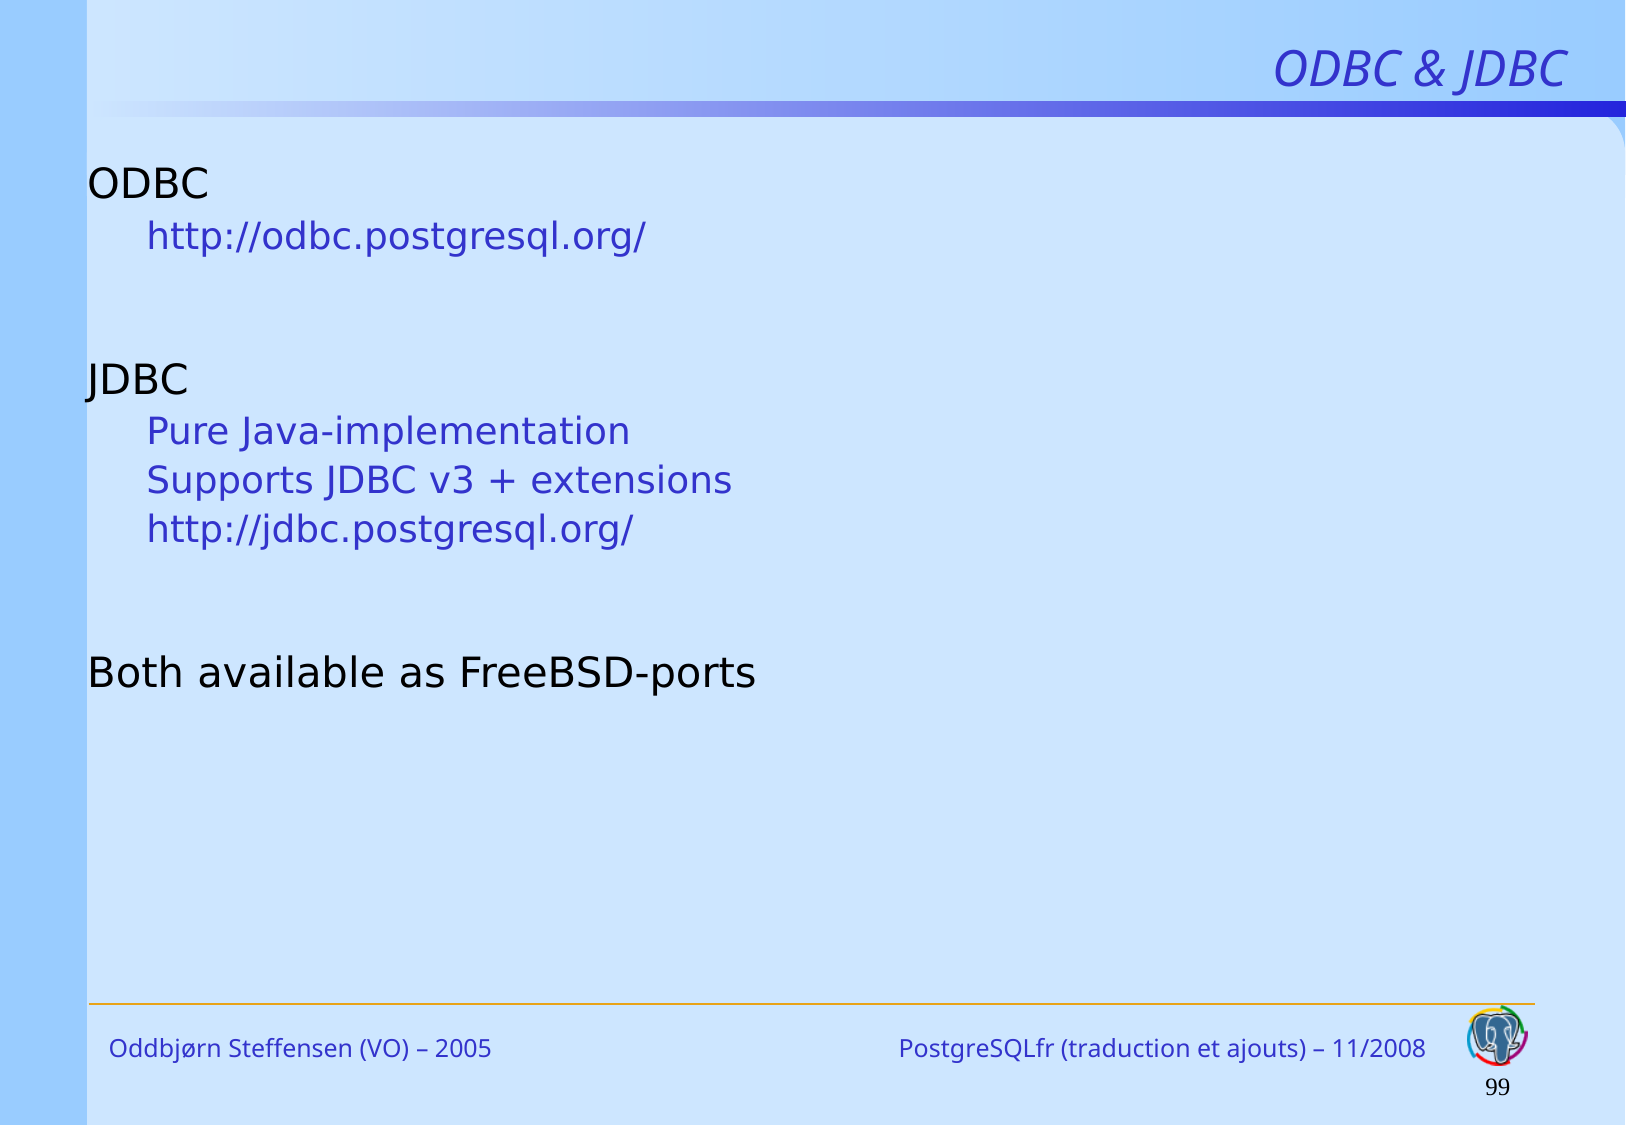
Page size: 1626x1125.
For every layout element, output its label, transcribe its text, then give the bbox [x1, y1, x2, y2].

picture [1467, 1005, 1528, 1066]
title ODBC & JDBC [172, 0, 1567, 134]
list ODBC http://odbc.postgresql.org/ JDBC Pure Java-implementation Supports JDBC v3 + extensions http://jdbc.postgresql.org/ Both available as FreeBSD-ports [86, 159, 1520, 965]
